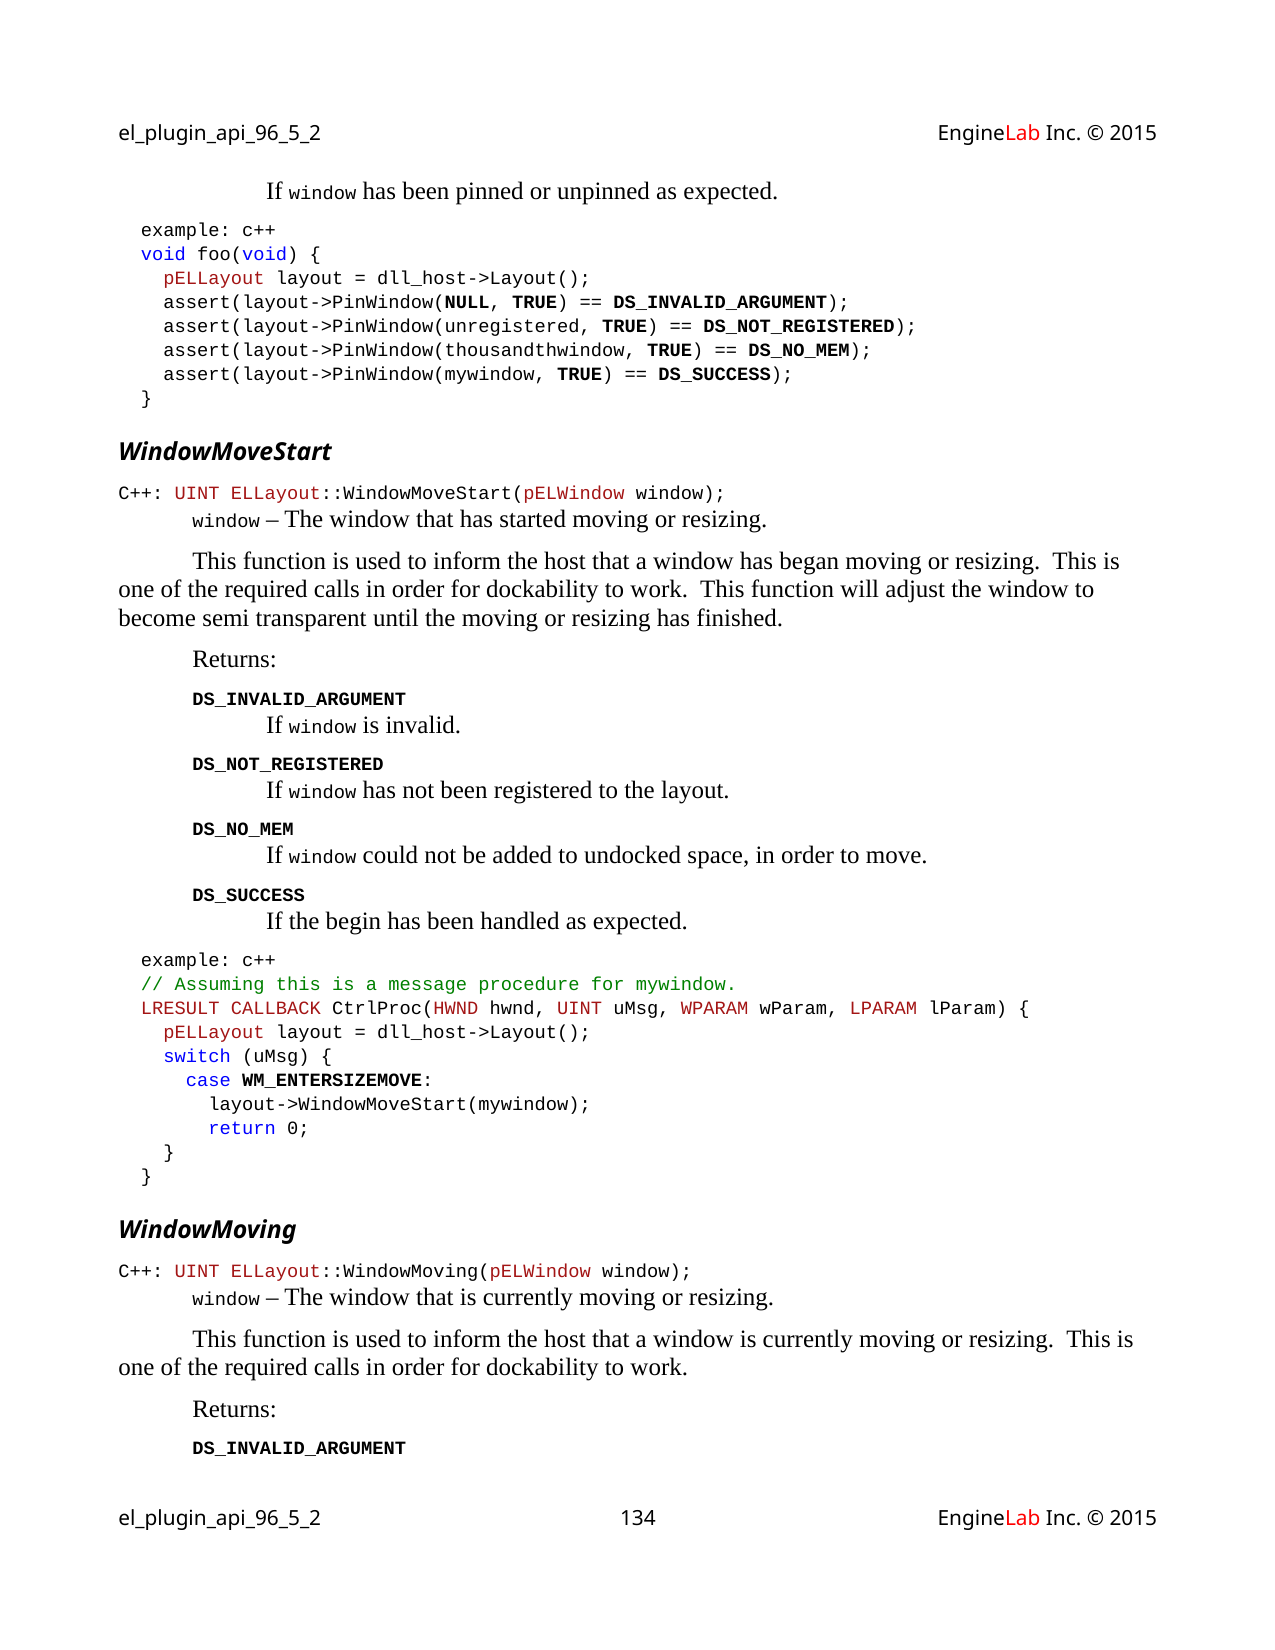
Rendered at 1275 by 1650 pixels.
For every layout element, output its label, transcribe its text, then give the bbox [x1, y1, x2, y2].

text DS_INVALID_ARGUMENT [118, 686, 1157, 710]
text If window has been pinned or unpinned as expected. [118, 176, 1157, 205]
text C++: UINT ELLayout::WindowMoveStart(pELWindow window); [118, 480, 1157, 504]
text example: c++ [118, 217, 1157, 241]
text This function is used to inform the host that a window has began moving or resizing. This is one of the required calls in order for dockability to work. This function will adjust the window to become semi transparent until the moving or resizing has finished. [118, 546, 1157, 632]
subtitle WindowMoveStart [118, 434, 1157, 468]
text window – The window that has started moving or resizing. [118, 504, 1157, 533]
text return 0; [118, 1115, 1157, 1139]
text LRESULT CALLBACK CtrlProc(HWND hwnd, UINT uMsg, WPARAM wParam, LPARAM lParam) { [118, 995, 1157, 1019]
text // Assuming this is a message procedure for mywindow. [118, 971, 1157, 995]
text layout->WindowMoveStart(mywindow); [118, 1091, 1157, 1115]
text If window could not be added to undocked space, in order to move. [118, 841, 1157, 869]
text DS_NO_MEM [118, 817, 1157, 841]
text Returns: [118, 1394, 1157, 1422]
text If the begin has been handled as expected. [118, 906, 1157, 935]
text C++: UINT ELLayout::WindowMoving(pELWindow window); [118, 1258, 1157, 1282]
text assert(layout->PinWindow(thousandthwindow, TRUE) == DS_NO_MEM); [118, 337, 1157, 361]
text example: c++ [118, 947, 1157, 971]
text assert(layout->PinWindow(NULL, TRUE) == DS_INVALID_ARGUMENT); [118, 289, 1157, 313]
text } [118, 1139, 1157, 1163]
text pELLayout layout = dll_host->Layout(); [118, 265, 1157, 289]
text DS_INVALID_ARGUMENT [118, 1435, 1157, 1459]
text window – The window that is currently moving or resizing. [118, 1282, 1157, 1311]
text pELLayout layout = dll_host->Layout(); [118, 1019, 1157, 1043]
text assert(layout->PinWindow(mywindow, TRUE) == DS_SUCCESS); [118, 361, 1157, 385]
text } [118, 1163, 1157, 1187]
text assert(layout->PinWindow(unregistered, TRUE) == DS_NOT_REGISTERED); [118, 313, 1157, 337]
text switch (uMsg) { [118, 1043, 1157, 1067]
text DS_NOT_REGISTERED [118, 751, 1157, 775]
text void foo(void) { [118, 241, 1157, 265]
text If window has not been registered to the layout. [118, 775, 1157, 804]
subtitle WindowMoving [118, 1212, 1157, 1246]
text Returns: [118, 644, 1157, 673]
text case WM_ENTERSIZEMOVE: [118, 1067, 1157, 1091]
text This function is used to inform the host that a window is currently moving or resizing. This is one of the required calls in order for dockability to work. [118, 1324, 1157, 1381]
text } [118, 385, 1157, 409]
text DS_SUCCESS [118, 882, 1157, 906]
text If window is invalid. [118, 710, 1157, 739]
